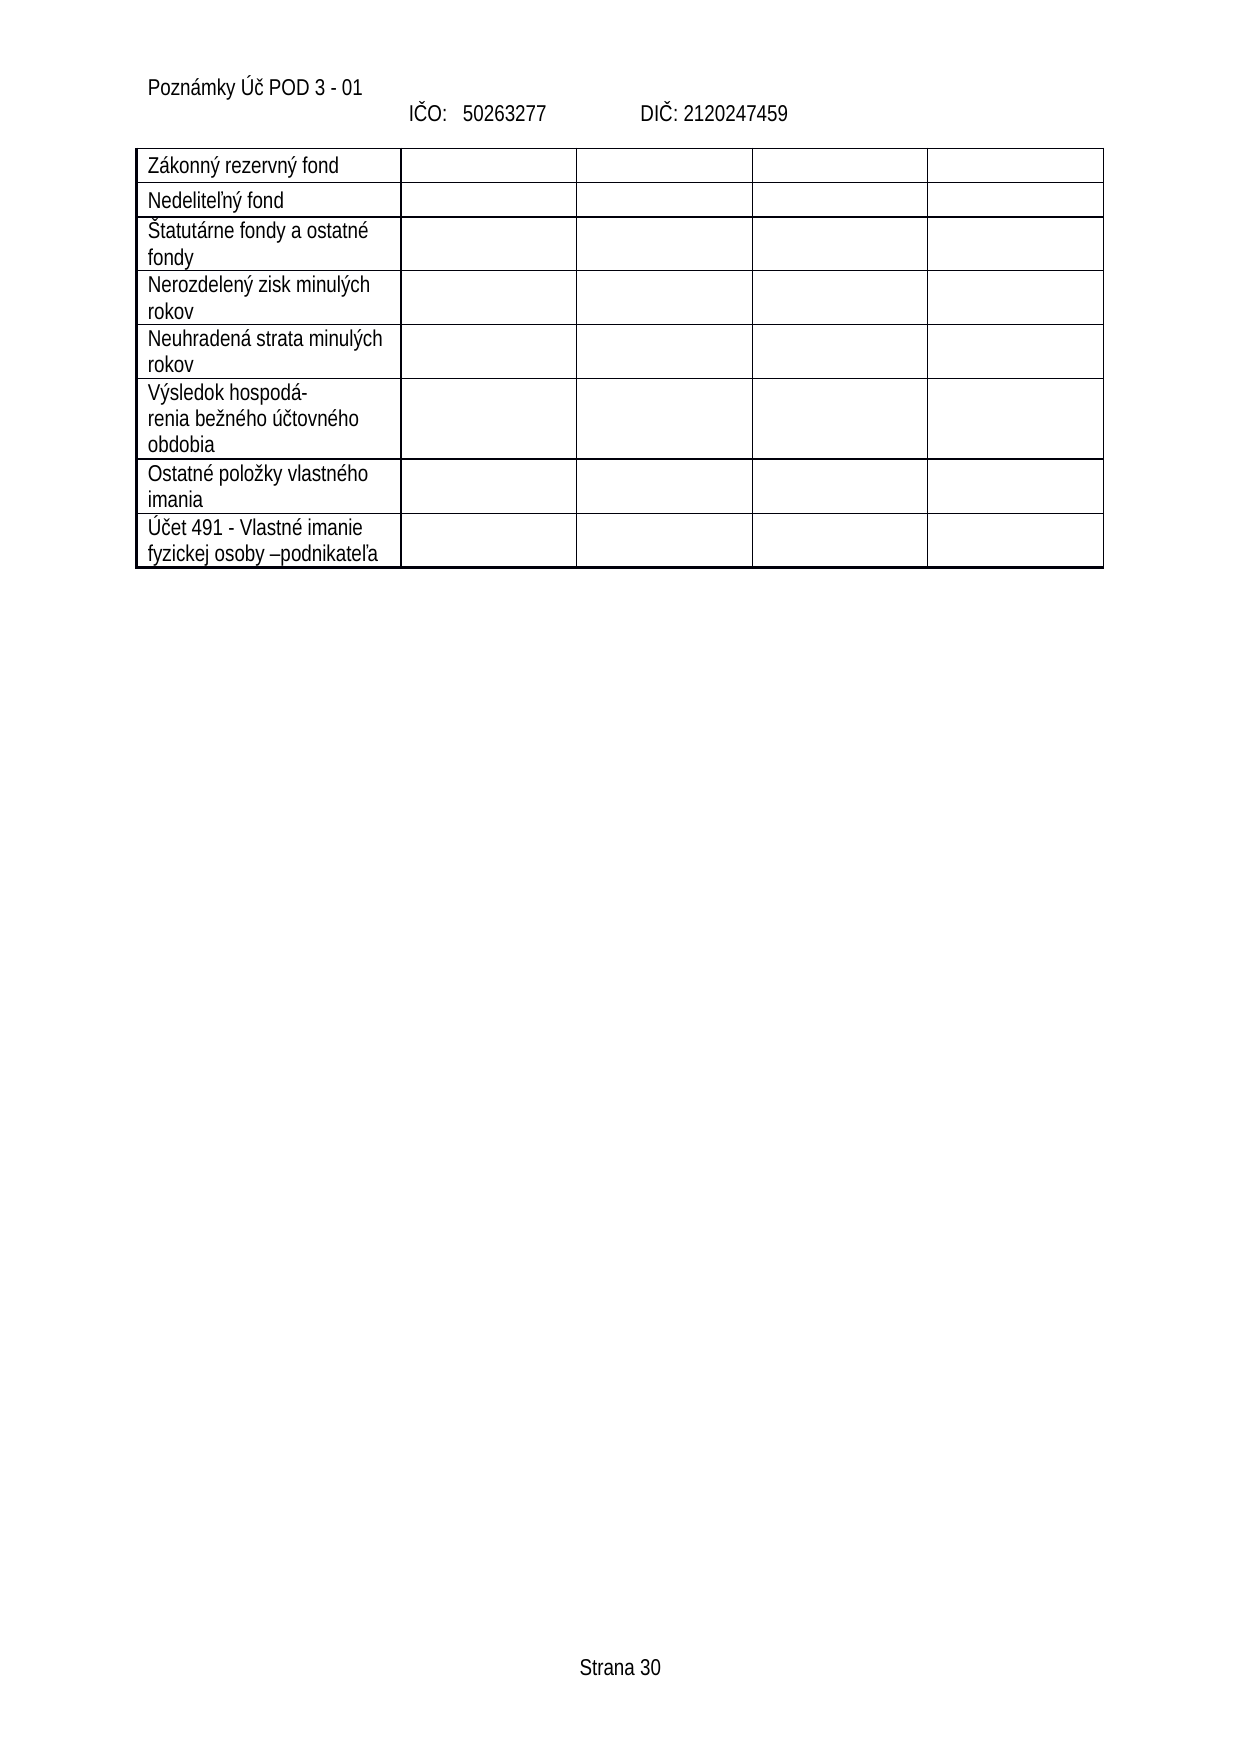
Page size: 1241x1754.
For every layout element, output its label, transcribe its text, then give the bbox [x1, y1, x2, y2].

table_cell [402, 183, 576, 216]
table_cell [402, 460, 576, 513]
table_cell [753, 460, 927, 513]
table_cell [402, 325, 576, 378]
table_cell Štatutárne fondy a ostatné fondy [138, 218, 400, 270]
table_cell [402, 149, 576, 182]
table_cell [402, 514, 576, 566]
table_cell [577, 460, 752, 513]
table_cell [577, 149, 752, 182]
table_cell [577, 271, 752, 324]
table_cell [928, 325, 1103, 378]
table_cell [928, 218, 1103, 270]
table_cell [402, 379, 576, 458]
table_cell [753, 514, 927, 566]
table_cell Účet 491 - Vlastné imanie fyzickej osoby –podnikateľa [138, 514, 400, 566]
table_cell [753, 218, 927, 270]
table_cell Nedeliteľný fond [138, 183, 400, 216]
table_cell [928, 149, 1103, 182]
table_cell [753, 183, 927, 216]
table_cell [577, 379, 752, 458]
table_cell [753, 149, 927, 182]
table_cell Ostatné položky vlastného imania [138, 460, 400, 513]
table_cell [753, 271, 927, 324]
table_cell [928, 183, 1103, 216]
table_cell [928, 271, 1103, 324]
table_cell [402, 218, 576, 270]
table_cell Zákonný rezervný fond [138, 149, 400, 182]
table_cell Výsledok hospodá-renia bežného účtovného obdobia [138, 379, 400, 458]
table_cell [753, 379, 927, 458]
table_cell [928, 514, 1103, 566]
table_cell [577, 325, 752, 378]
table_cell [753, 325, 927, 378]
table_cell [577, 183, 752, 216]
table_cell Neuhradená strata minulých rokov [138, 325, 400, 378]
table_cell Nerozdelený zisk minulých rokov [138, 271, 400, 324]
table_cell [577, 218, 752, 270]
table_cell [928, 460, 1103, 513]
table_cell [577, 514, 752, 566]
table_cell [402, 271, 576, 324]
table_cell [928, 379, 1103, 458]
